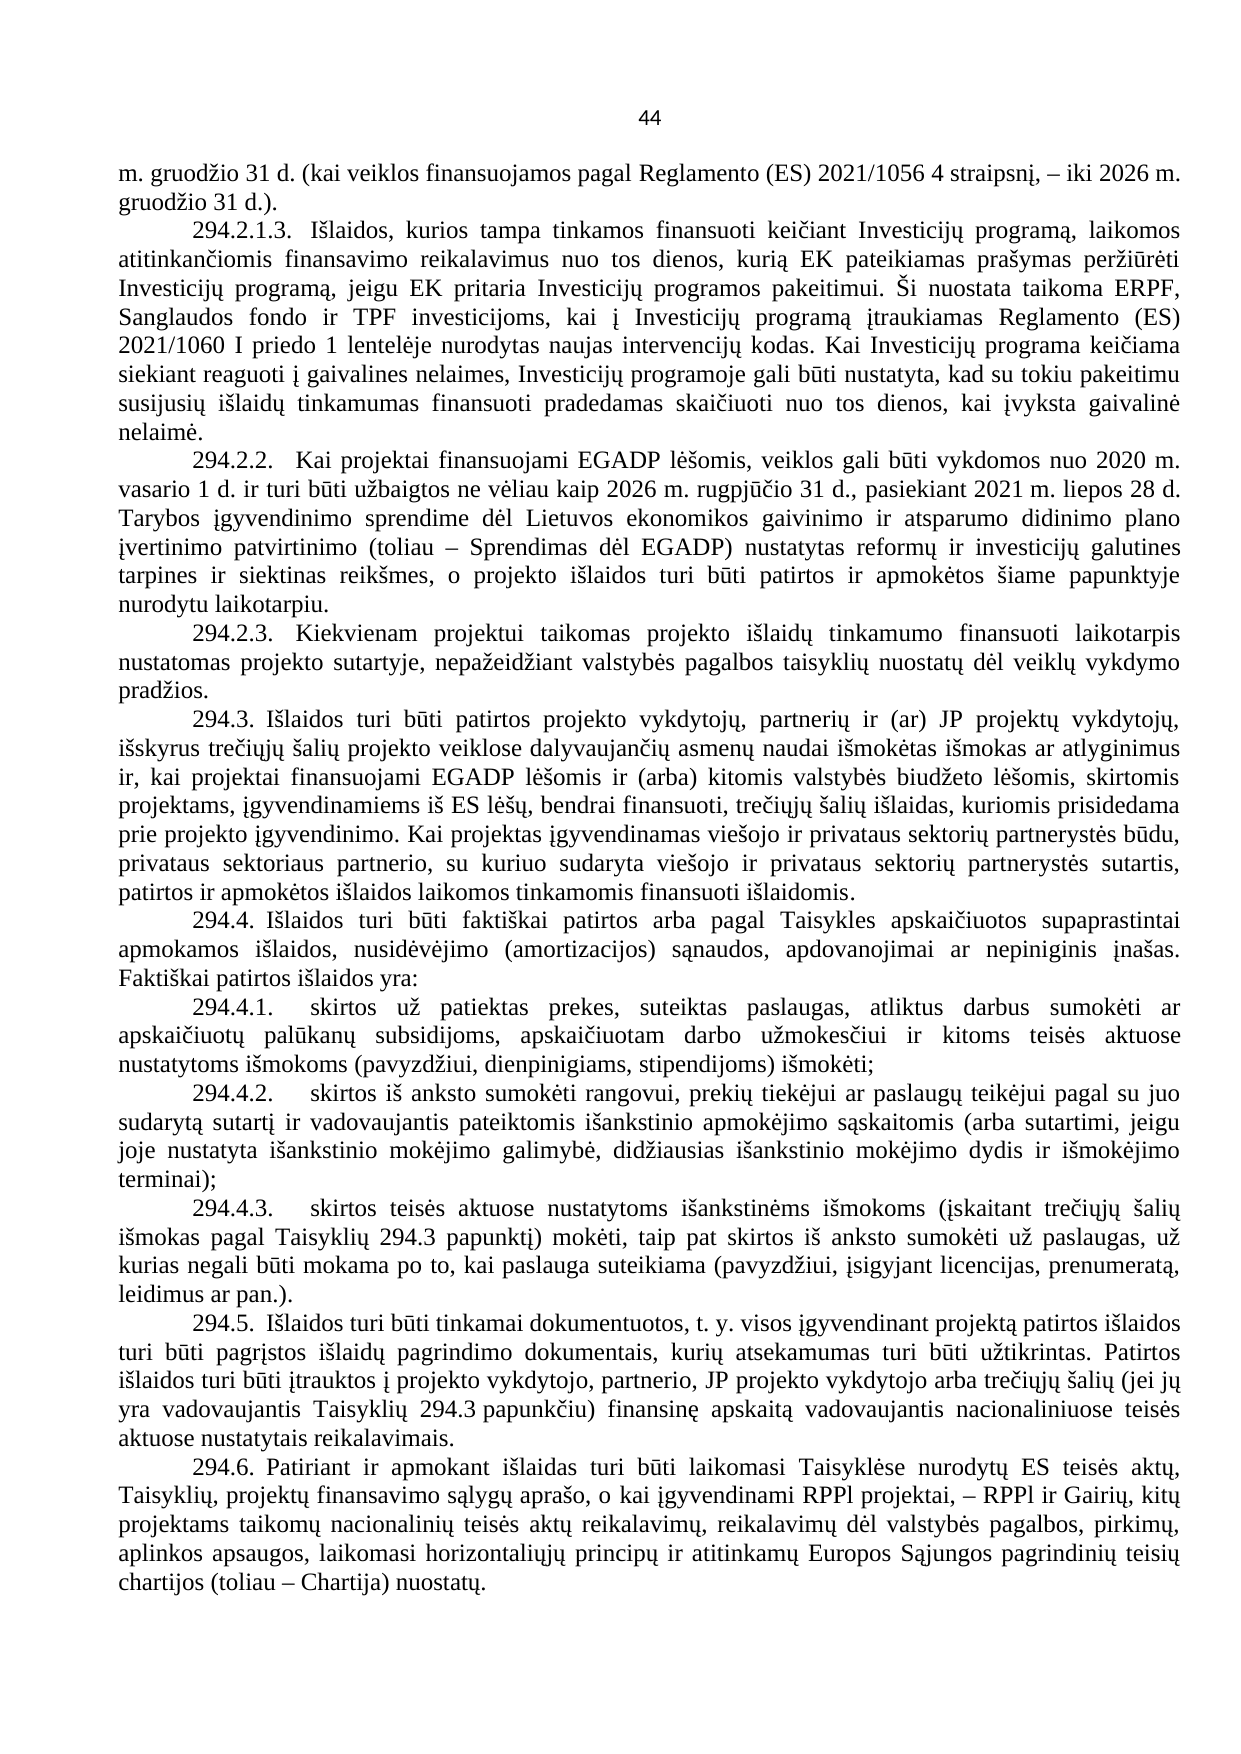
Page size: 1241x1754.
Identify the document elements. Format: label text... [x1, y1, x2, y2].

text 294.4.1. skirtos už patiektas prekes, suteiktas paslaugas, atliktus darbus sumokėti ar apskaičiuotų palūkanų subsidijoms, apskaičiuotam darbo užmokesčiui ir kitoms teisės aktuose nustatytoms išmokoms (pavyzdžiui, dienpinigiams, stipendijoms) išmokėti; [118, 992, 1181, 1078]
text 294.4. Išlaidos turi būti faktiškai patirtos arba pagal Taisykles apskaičiuotos supaprastintai apmokamos išlaidos, nusidėvėjimo (amortizacijos) sąnaudos, apdovanojimai ar nepiniginis įnašas. Faktiškai patirtos išlaidos yra: [118, 905, 1181, 992]
text 294.5. Išlaidos turi būti tinkamai dokumentuotos, t. y. visos įgyvendinant projektą patirtos išlaidos turi būti pagrįstos išlaidų pagrindimo dokumentais, kurių atsekamumas turi būti užtikrintas. Patirtos išlaidos turi būti įtrauktos į projekto vykdytojo, partnerio, JP projekto vykdytojo arba trečiųjų šalių (jei jų yra vadovaujantis Taisyklių 294.3 papunkčiu) finansinę apskaitą vadovaujantis nacionaliniuose teisės aktuose nustatytais reikalavimais. [118, 1308, 1181, 1452]
text 294.6. Patiriant ir apmokant išlaidas turi būti laikomasi Taisyklėse nurodytų ES teisės aktų, Taisyklių, projektų finansavimo sąlygų aprašo, o kai įgyvendinami RPPl projektai, – RPPl ir Gairių, kitų projektams taikomų nacionalinių teisės aktų reikalavimų, reikalavimų dėl valstybės pagalbos, pirkimų, aplinkos apsaugos, laikomasi horizontaliųjų principų ir atitinkamų Europos Sąjungos pagrindinių teisių chartijos (toliau – Chartija) nuostatų. [118, 1452, 1181, 1595]
text 294.3. Išlaidos turi būti patirtos projekto vykdytojų, partnerių ir (ar) JP projektų vykdytojų, išskyrus trečiųjų šalių projekto veiklose dalyvaujančių asmenų naudai išmokėtas išmokas ar atlyginimus ir, kai projektai finansuojami EGADP lėšomis ir (arba) kitomis valstybės biudžeto lėšomis, skirtomis projektams, įgyvendinamiems iš ES lėšų, bendrai finansuoti, trečiųjų šalių išlaidas, kuriomis prisidedama prie projekto įgyvendinimo. Kai projektas įgyvendinamas viešojo ir privataus sektorių partnerystės būdu, privataus sektoriaus partnerio, su kuriuo sudaryta viešojo ir privataus sektorių partnerystės sutartis, patirtos ir apmokėtos išlaidos laikomos tinkamomis finansuoti išlaidomis. [118, 704, 1181, 905]
text 294.4.2. skirtos iš anksto sumokėti rangovui, prekių tiekėjui ar paslaugų teikėjui pagal su juo sudarytą sutartį ir vadovaujantis pateiktomis išankstinio apmokėjimo sąskaitomis (arba sutartimi, jeigu joje nustatyta išankstinio mokėjimo galimybė, didžiausias išankstinio mokėjimo dydis ir išmokėjimo terminai); [118, 1078, 1181, 1193]
text 294.2.2. Kai projektai finansuojami EGADP lėšomis, veiklos gali būti vykdomos nuo 2020 m. vasario 1 d. ir turi būti užbaigtos ne vėliau kaip 2026 m. rugpjūčio 31 d., pasiekiant 2021 m. liepos 28 d. Tarybos įgyvendinimo sprendime dėl Lietuvos ekonomikos gaivinimo ir atsparumo didinimo plano įvertinimo patvirtinimo (toliau – Sprendimas dėl EGADP) nustatytas reformų ir investicijų galutines tarpines ir siektinas reikšmes, o projekto išlaidos turi būti patirtos ir apmokėtos šiame papunktyje nurodytu laikotarpiu. [118, 445, 1181, 618]
text 294.2.1.3. Išlaidos, kurios tampa tinkamos finansuoti keičiant Investicijų programą, laikomos atitinkančiomis finansavimo reikalavimus nuo tos dienos, kurią EK pateikiamas prašymas peržiūrėti Investicijų programą, jeigu EK pritaria Investicijų programos pakeitimui. Ši nuostata taikoma ERPF, Sanglaudos fondo ir TPF investicijoms, kai į Investicijų programą įtraukiamas Reglamento (ES) 2021/1060 I priedo 1 lentelėje nurodytas naujas intervencijų kodas. Kai Investicijų programa keičiama siekiant reaguoti į gaivalines nelaimes, Investicijų programoje gali būti nustatyta, kad su tokiu pakeitimu susijusių išlaidų tinkamumas finansuoti pradedamas skaičiuoti nuo tos dienos, kai įvyksta gaivalinė nelaimė. [118, 215, 1181, 445]
text 294.2.3. Kiekvienam projektui taikomas projekto išlaidų tinkamumo finansuoti laikotarpis nustatomas projekto sutartyje, nepažeidžiant valstybės pagalbos taisyklių nuostatų dėl veiklų vykdymo pradžios. [118, 618, 1181, 704]
text 294.4.3. skirtos teisės aktuose nustatytoms išankstinėms išmokoms (įskaitant trečiųjų šalių išmokas pagal Taisyklių 294.3 papunktį) mokėti, taip pat skirtos iš anksto sumokėti už paslaugas, už kurias negali būti mokama po to, kai paslauga suteikiama (pavyzdžiui, įsigyjant licencijas, prenumeratą, leidimus ar pan.). [118, 1193, 1181, 1308]
text m. gruodžio 31 d. (kai veiklos finansuojamos pagal Reglamento (ES) 2021/1056 4 straipsnį, – iki 2026 m. gruodžio 31 d.). [118, 158, 1181, 215]
